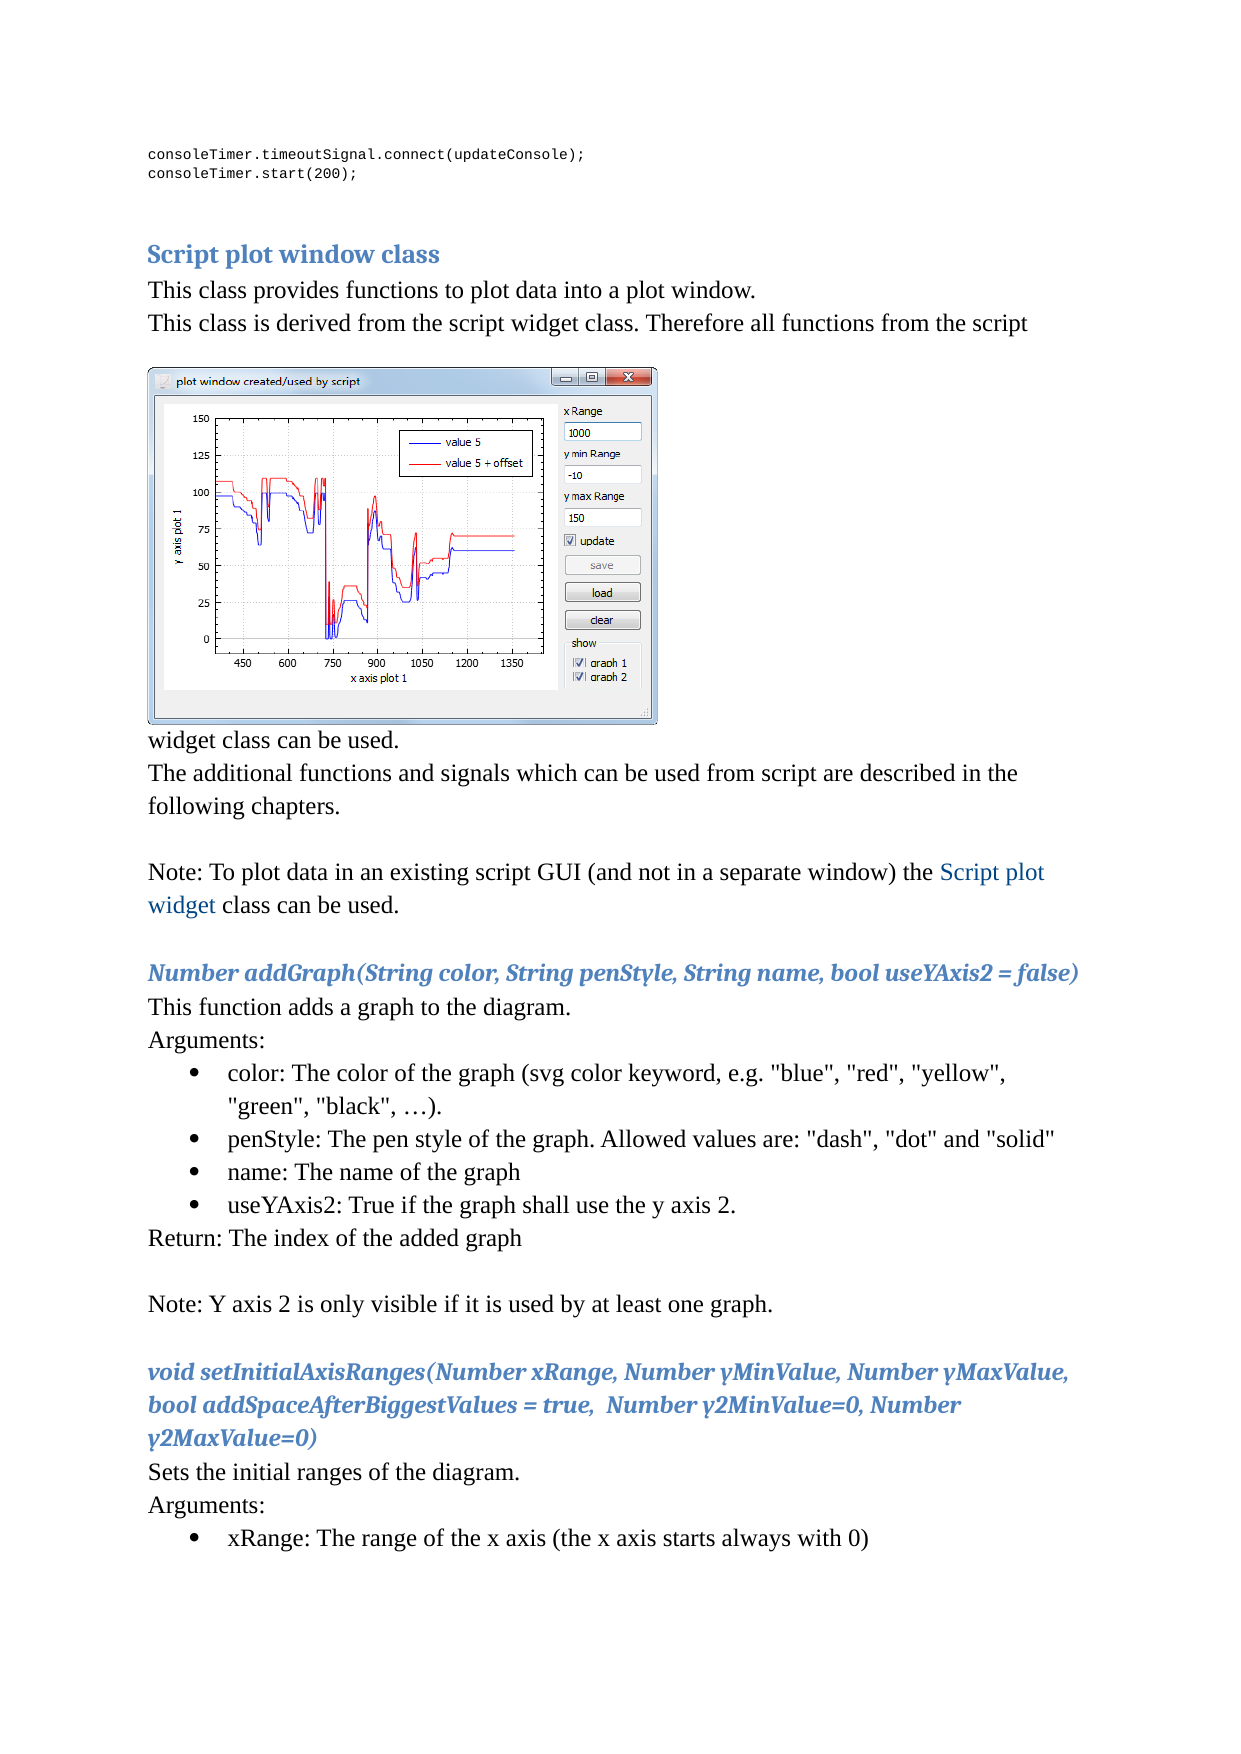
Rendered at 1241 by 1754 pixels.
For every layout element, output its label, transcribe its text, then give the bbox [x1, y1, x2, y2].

text The additional functions and signals which can be used from script are described in the following chapters. [148, 758, 1093, 819]
text Arguments: [148, 1490, 1093, 1519]
text Sets the initial ranges of the diagram. [148, 1457, 1093, 1486]
list name: The name of the graph [190, 1157, 1093, 1186]
list penStyle: The pen style of the graph. Allowed values are: "dash", "dot" and "solid" [190, 1124, 1093, 1153]
text Arguments: [148, 1025, 1093, 1053]
list color: The color of the graph (svg color keyword, e.g. "blue", "red", "yellow", "green", "black", …). [190, 1058, 1093, 1119]
picture [147, 367, 658, 725]
text Note: To plot data in an existing script GUI (and not in a separate window) the Script plot widget class can be used. [148, 857, 1093, 918]
text This class is derived from the script widget class. Therefore all functions from the script widget class can be used. [148, 308, 1093, 753]
text This class provides functions to plot data into a plot window. [148, 275, 1093, 304]
text This function adds a graph to the diagram. [148, 992, 1093, 1021]
text Return: The index of the added graph [148, 1223, 1093, 1252]
text consoleTimer.timeoutSignal.connect(updateConsole); [148, 148, 1093, 164]
text consoleTimer.start(200); [148, 167, 1093, 183]
subtitle Number addGraph(String color, String penStyle, String name, bool useYAxis2 = false) [148, 959, 1093, 987]
list useYAxis2: True if the graph shall use the y axis 2. [190, 1190, 1093, 1219]
subtitle void setInitialAxisRanges(Number xRange, Number yMinValue, Number yMaxValue, bool addSpaceAfterBiggestValues = true, Number y2MinValue=0, Number y2MaxValue=0) [148, 1358, 1093, 1453]
subtitle Script plot window class [148, 239, 1093, 271]
list xRange: The range of the x axis (the x axis starts always with 0) [190, 1523, 1093, 1552]
text Note: Y axis 2 is only visible if it is used by at least one graph. [148, 1289, 1093, 1318]
